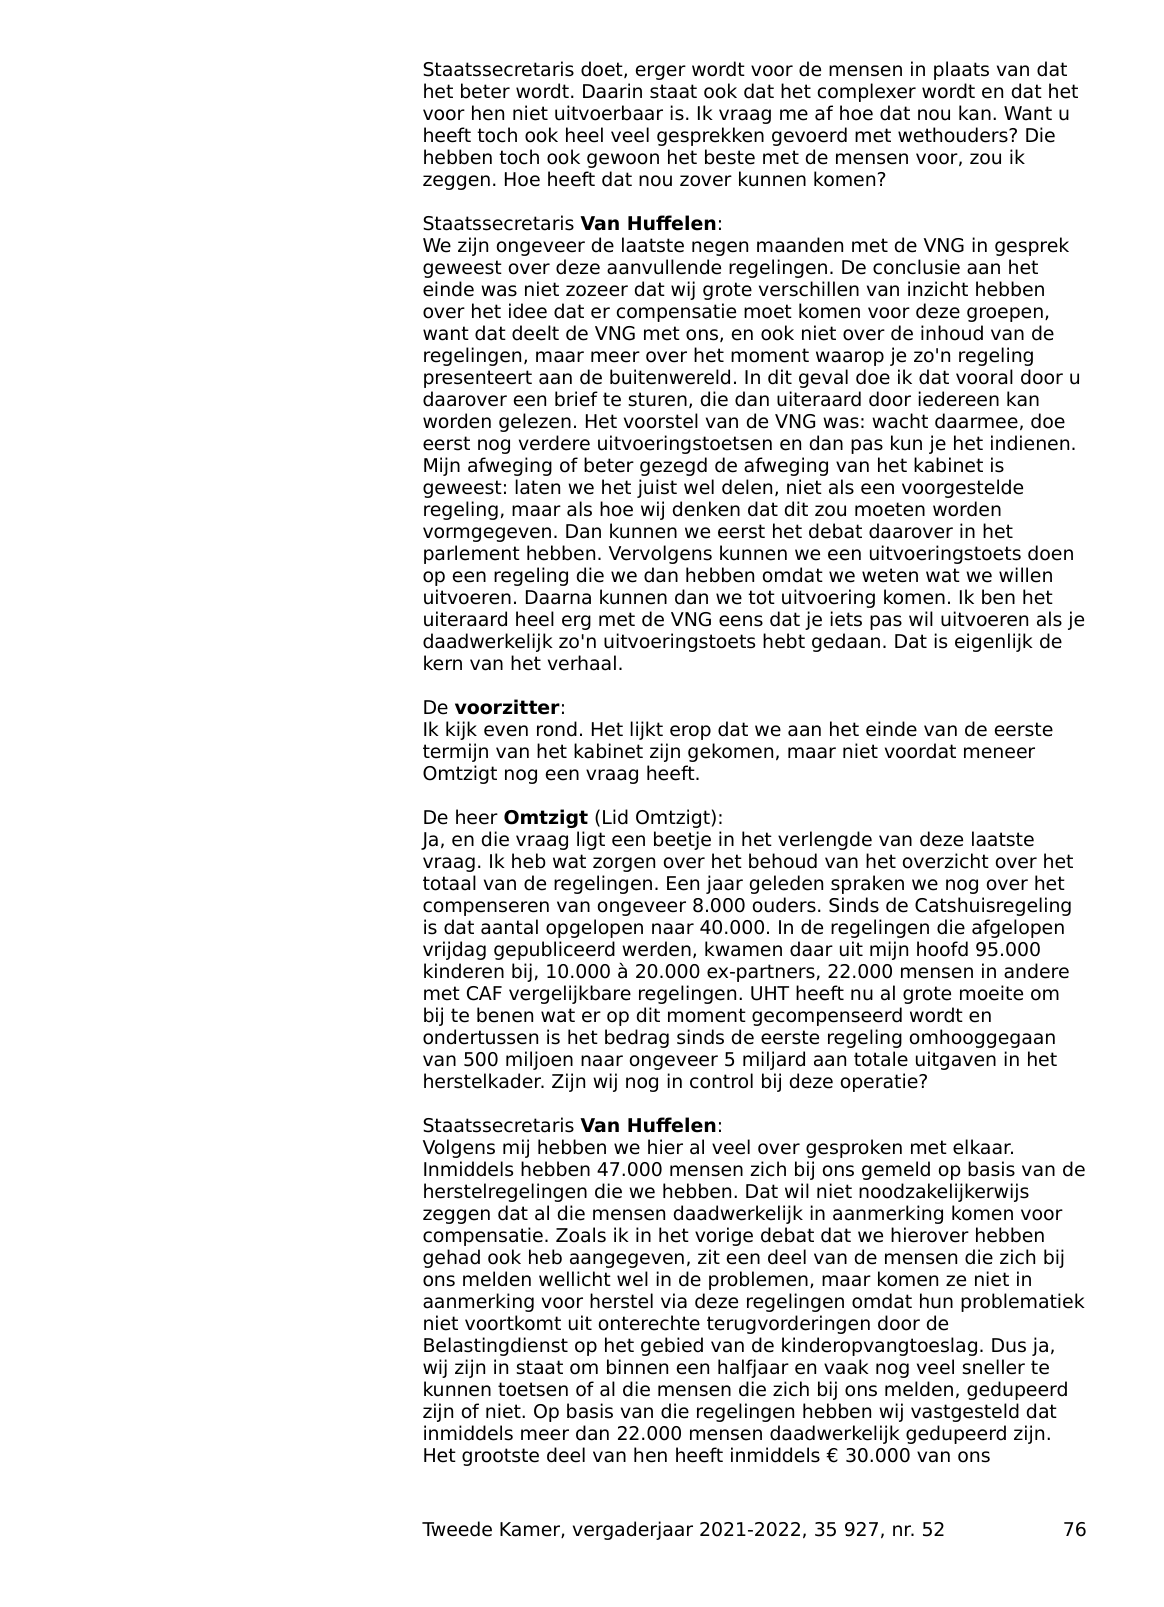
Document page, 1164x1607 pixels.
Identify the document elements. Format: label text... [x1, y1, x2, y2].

text Ja, en die vraag ligt een beetje in het verlengde van deze laatste vraag. Ik heb wat zorgen over het behoud van het overzicht over het totaal van de regelingen. Een jaar geleden spraken we nog over het compenseren van ongeveer 8.000 ouders. Sinds de Catshuisregeling is dat aantal opgelopen naar 40.000. In de regelingen die afgelopen vrijdag gepubliceerd werden, kwamen daar uit mijn hoofd 95.000 kinderen bij, 10.000 à 20.000 ex-partners, 22.000 mensen in andere met CAF vergelijkbare regelingen. UHT heeft nu al grote moeite om bij te benen wat er op dit moment gecompenseerd wordt en ondertussen is het bedrag sinds de eerste regeling omhooggegaan van 500 miljoen naar ongeveer 5 miljard aan totale uitgaven in het herstelkader. Zijn wij nog in control bij deze operatie? [422, 829, 1087, 1093]
text Staatssecretaris doet, erger wordt voor de mensen in plaats van dat het beter wordt. Daarin staat ook dat het complexer wordt en dat het voor hen niet uitvoerbaar is. Ik vraag me af hoe dat nou kan. Want u heeft toch ook heel veel gesprekken gevoerd met wethouders? Die hebben toch ook gewoon het beste met de mensen voor, zou ik zeggen. Hoe heeft dat nou zover kunnen komen? [422, 59, 1087, 191]
text Volgens mij hebben we hier al veel over gesproken met elkaar. Inmiddels hebben 47.000 mensen zich bij ons gemeld op basis van de herstelregelingen die we hebben. Dat wil niet noodzakelijkerwijs zeggen dat al die mensen daadwerkelijk in aanmerking komen voor compensatie. Zoals ik in het vorige debat dat we hierover hebben gehad ook heb aangegeven, zit een deel van de mensen die zich bij ons melden wellicht wel in de problemen, maar komen ze niet in aanmerking voor herstel via deze regelingen omdat hun problematiek niet voortkomt uit onterechte terugvorderingen door de Belastingdienst op het gebied van de kinderopvangtoeslag. Dus ja, wij zijn in staat om binnen een halfjaar en vaak nog veel sneller te kunnen toetsen of al die mensen die zich bij ons melden, gedupeerd zijn of niet. Op basis van die regelingen hebben wij vastgesteld dat inmiddels meer dan 22.000 mensen daadwerkelijk gedupeerd zijn. Het grootste deel van hen heeft inmiddels € 30.000 van ons [422, 1137, 1087, 1467]
text De heer Omtzigt (Lid Omtzigt): [422, 807, 1087, 829]
text Staatssecretaris Van Huffelen: [422, 1115, 1087, 1137]
text Ik kijk even rond. Het lijkt erop dat we aan het einde van de eerste termijn van het kabinet zijn gekomen, maar niet voordat meneer Omtzigt nog een vraag heeft. [422, 719, 1087, 785]
text De voorzitter: [422, 697, 1087, 719]
text Staatssecretaris Van Huffelen: [422, 213, 1087, 235]
text We zijn ongeveer de laatste negen maanden met de VNG in gesprek geweest over deze aanvullende regelingen. De conclusie aan het einde was niet zozeer dat wij grote verschillen van inzicht hebben over het idee dat er compensatie moet komen voor deze groepen, want dat deelt de VNG met ons, en ook niet over de inhoud van de regelingen, maar meer over het moment waarop je zo'n regeling presenteert aan de buitenwereld. In dit geval doe ik dat vooral door u daarover een brief te sturen, die dan uiteraard door iedereen kan worden gelezen. Het voorstel van de VNG was: wacht daarmee, doe eerst nog verdere uitvoeringstoetsen en dan pas kun je het indienen. Mijn afweging of beter gezegd de afweging van het kabinet is geweest: laten we het juist wel delen, niet als een voorgestelde regeling, maar als hoe wij denken dat dit zou moeten worden vormgegeven. Dan kunnen we eerst het debat daarover in het parlement hebben. Vervolgens kunnen we een uitvoeringstoets doen op een regeling die we dan hebben omdat we weten wat we willen uitvoeren. Daarna kunnen dan we tot uitvoering komen. Ik ben het uiteraard heel erg met de VNG eens dat je iets pas wil uitvoeren als je daadwerkelijk zo'n uitvoeringstoets hebt gedaan. Dat is eigenlijk de kern van het verhaal. [422, 235, 1087, 675]
